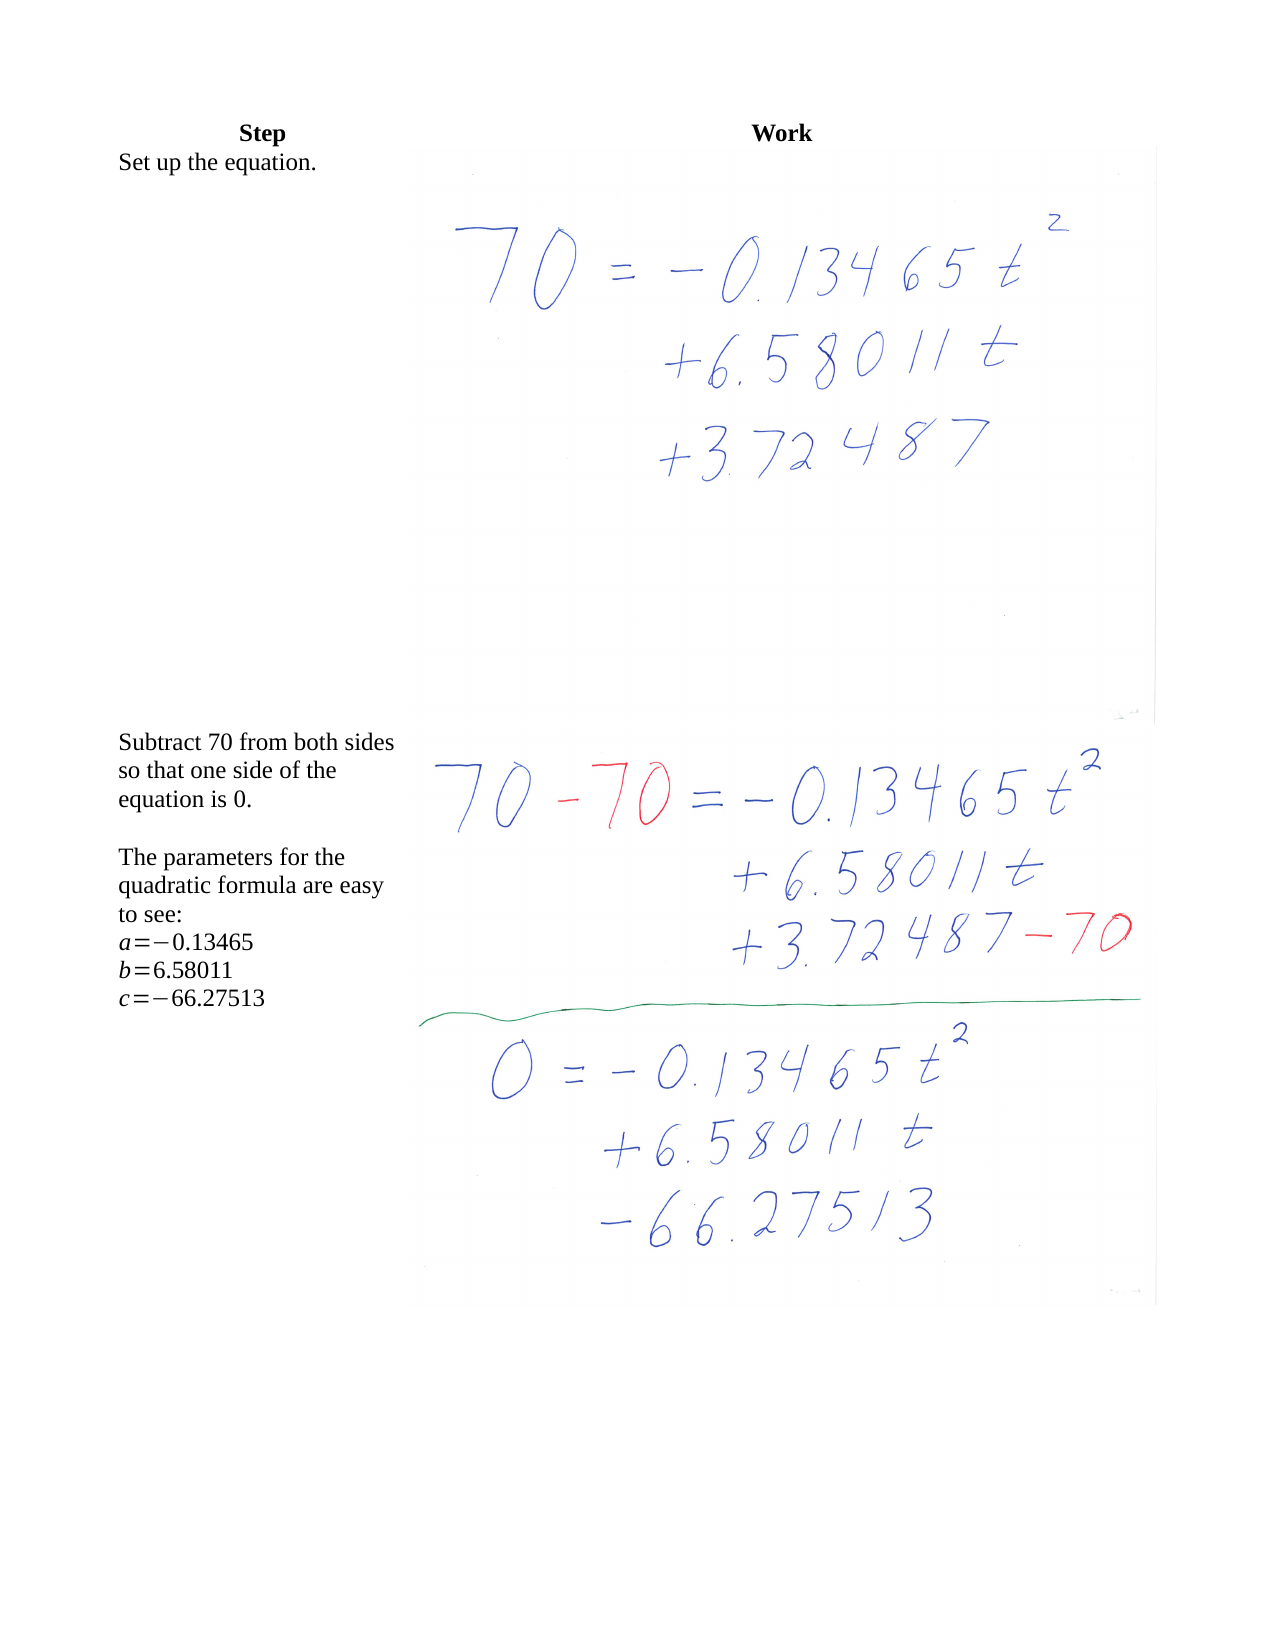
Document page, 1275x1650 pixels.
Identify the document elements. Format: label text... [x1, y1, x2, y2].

table_header Step [118, 118, 407, 147]
table_header Work [407, 118, 1157, 146]
picture [406, 146, 1157, 1307]
table_cell Set up the equation. [118, 147, 406, 727]
table_cell Subtract 70 from both sides so that one side of the equation is 0. The parameters for the quadratic formula are easy to see: [118, 727, 406, 1307]
